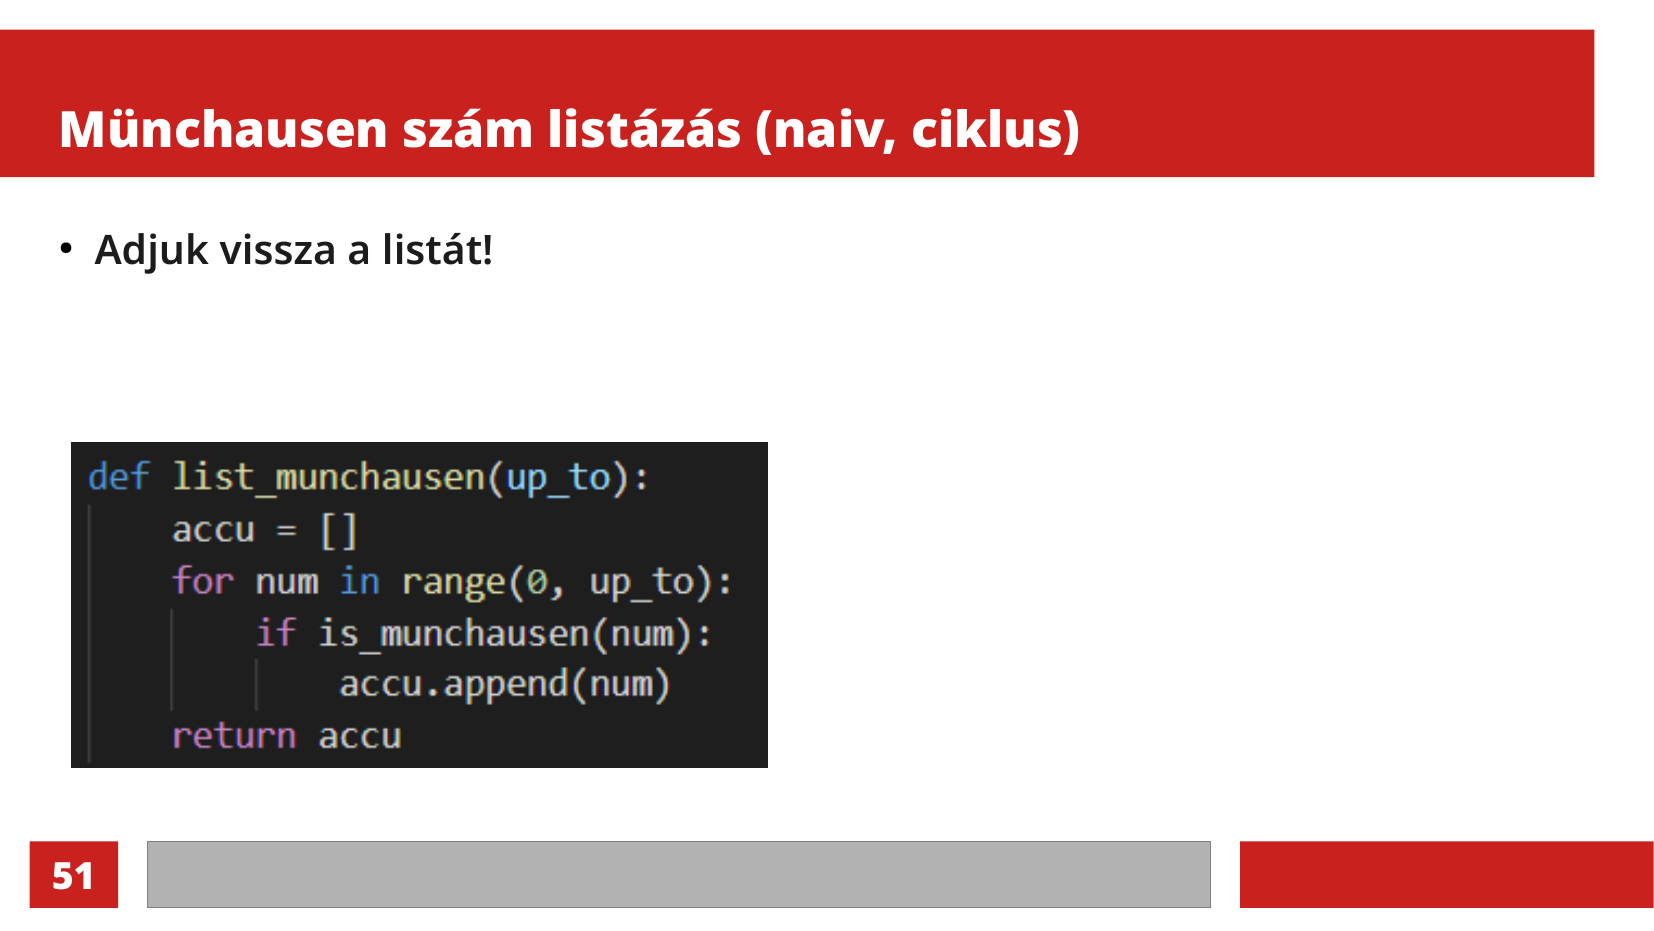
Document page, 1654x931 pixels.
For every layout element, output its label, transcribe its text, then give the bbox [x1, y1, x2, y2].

list Adjuk vissza a listát! [59, 221, 1565, 502]
picture [71, 442, 768, 768]
title Münchausen szám listázás (naiv, ciklus) [59, 44, 1595, 163]
